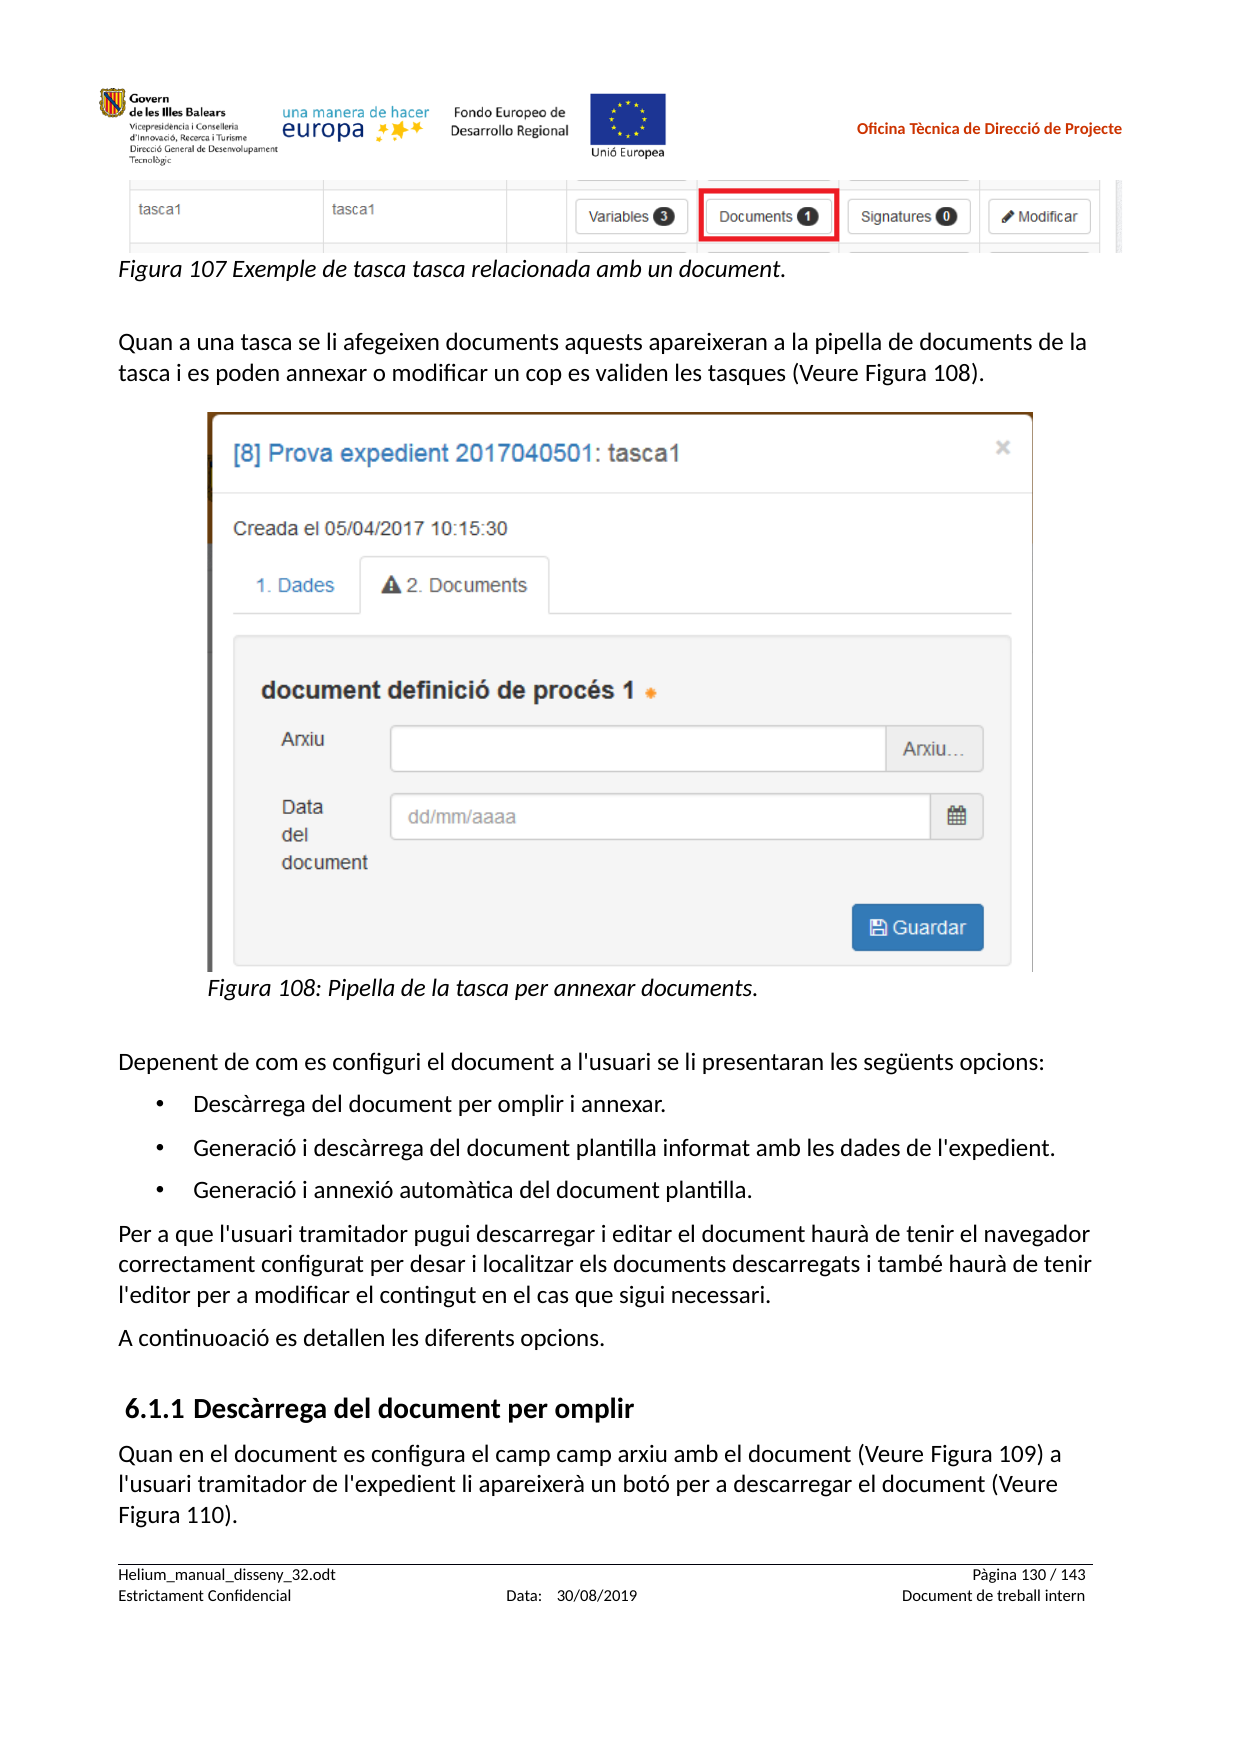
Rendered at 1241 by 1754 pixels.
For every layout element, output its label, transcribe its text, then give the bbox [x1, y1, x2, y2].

text Quan en el document es configura el camp camp arxiu amb el document (Veure Figura 109) a l'usuari tramitador de l'expedient li apareixerà un botó per a descarregar el document (Veure Figura 110). [118, 1438, 1122, 1529]
picture [207, 412, 1033, 972]
picture [118, 180, 1123, 253]
text Figura 107 Exemple de tasca tasca relacionada amb un document. [118, 253, 1122, 283]
text Per a que l'usuari tramitador pugui descarregar i editar el document haurà de tenir el navegador correctament configurat per desar i localitzar els documents descarregats i també haurà de tenir l'editor per a modificar el contingut en el cas que sigui necessari. [118, 1218, 1122, 1309]
text A continuoació es detallen les diferents opcions. [118, 1322, 1122, 1352]
subtitle Descàrrega del document per omplir [118, 1390, 1122, 1425]
text Depenent de com es configuri el document a l'usuari se li presentaran les següents opcions: [118, 1046, 1122, 1076]
picture [99, 87, 668, 166]
list Generació i descàrrega del document plantilla informat amb les dades de l'expedient. [156, 1132, 1122, 1162]
list Generació i annexió automàtica del document plantilla. [156, 1175, 1122, 1205]
text Figura 108: Pipella de la tasca per annexar documents. [207, 972, 1033, 1003]
list Descàrrega del document per omplir i annexar. [156, 1089, 1122, 1119]
text Quan a una tasca se li afegeixen documents aquests apareixeran a la pipella de documents de la tasca i es poden annexar o modificar un cop es validen les tasques (Veure Figura 108). [118, 326, 1122, 387]
